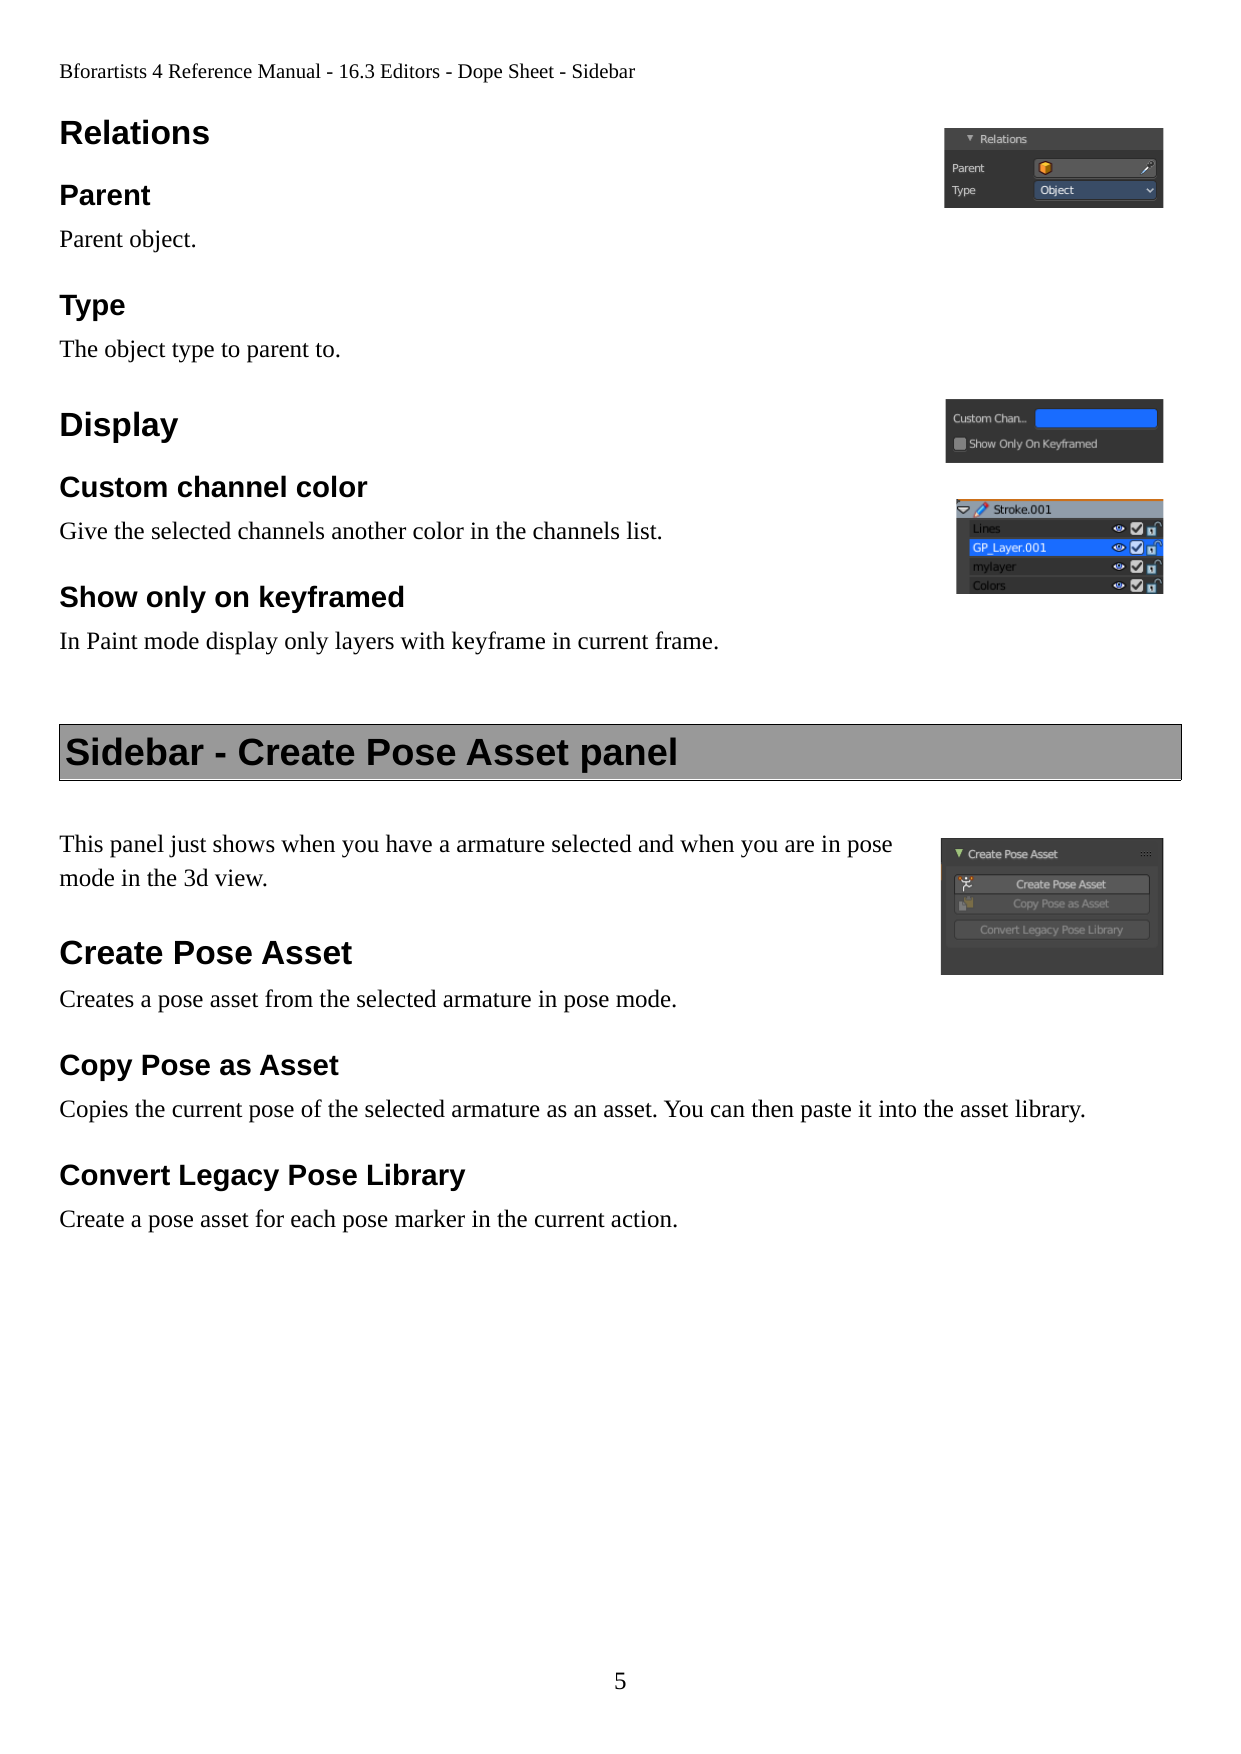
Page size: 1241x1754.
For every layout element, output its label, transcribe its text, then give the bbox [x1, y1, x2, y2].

subtitle Parent [59, 178, 1181, 212]
table_header Sidebar - Create Pose Asset panel [60, 725, 1181, 779]
text Creates a pose asset from the selected armature in pose mode. [59, 984, 1181, 1013]
subtitle Type [59, 288, 1181, 322]
subtitle Relations [59, 113, 1181, 151]
text This panel just shows when you have a armature selected and when you are in pose mode in the 3d view. [59, 829, 1181, 892]
picture [956, 499, 1164, 594]
text In Paint mode display only layers with keyframe in current frame. [59, 626, 1181, 655]
subtitle Display [59, 404, 945, 443]
subtitle Show only on keyframed [59, 580, 1181, 614]
subtitle [1164, 404, 1181, 443]
text Create a pose asset for each pose marker in the current action. [59, 1204, 1181, 1233]
subtitle [1164, 933, 1181, 972]
text Parent object. [59, 224, 1181, 253]
picture [940, 838, 1164, 975]
subtitle Copy Pose as Asset [59, 1048, 1181, 1082]
subtitle Custom channel color [59, 470, 1181, 504]
text The object type to parent to. [59, 334, 1181, 363]
text Copies the current pose of the selected armature as an asset. You can then paste it into the asset library. [59, 1094, 1181, 1123]
text Give the selected channels another color in the channels list. [59, 516, 956, 545]
picture [945, 399, 1164, 463]
subtitle Create Pose Asset [59, 933, 940, 972]
picture [944, 128, 1164, 208]
subtitle Convert Legacy Pose Library [59, 1158, 1181, 1192]
